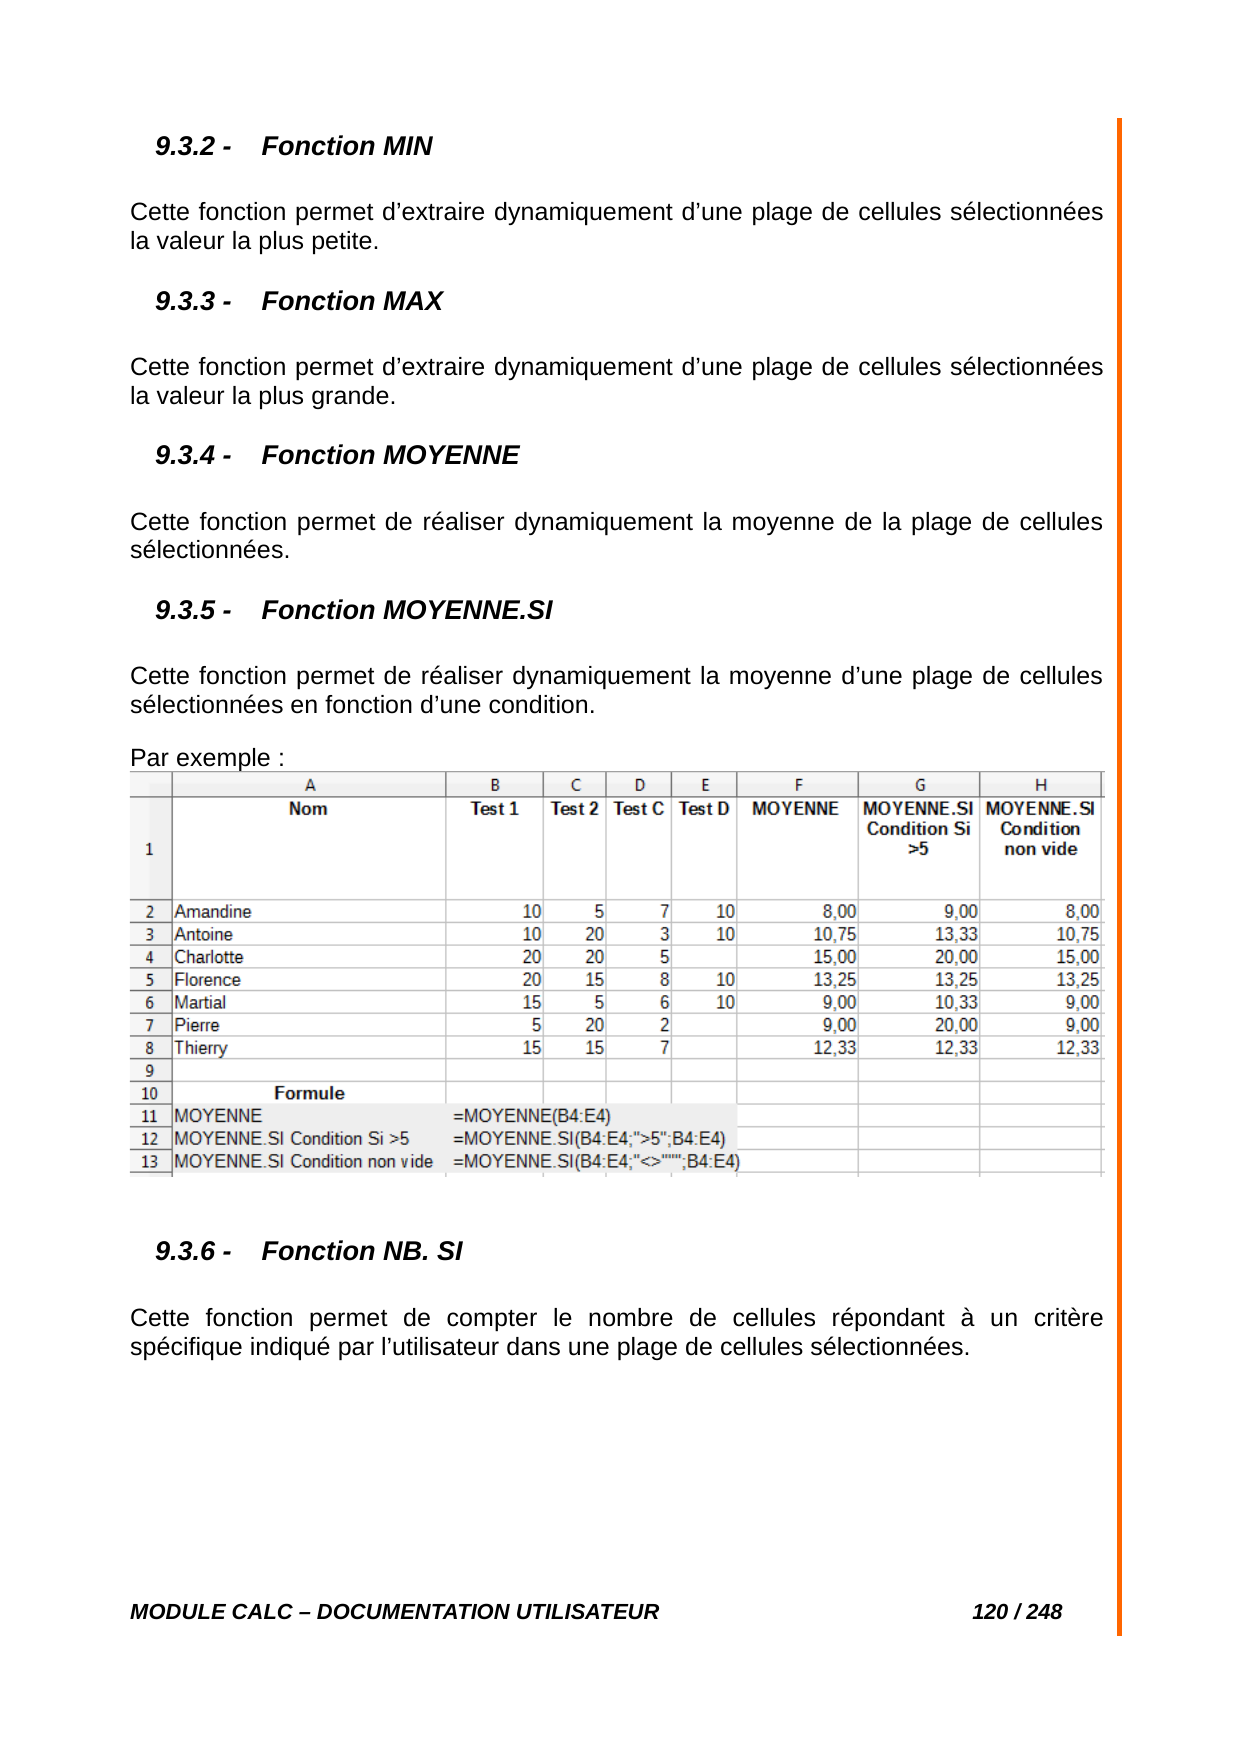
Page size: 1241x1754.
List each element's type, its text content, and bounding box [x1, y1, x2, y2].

text Cette fonction permet de réaliser dynamiquement la moyenne de la plage de cellules sélectionnées. [130, 506, 1105, 564]
subtitle Fonction MAX [155, 284, 1105, 316]
text Cette fonction permet d’extraire dynamiquement d’une plage de cellules sélectionnées la valeur la plus grande. [130, 352, 1105, 410]
text Cette fonction permet d’extraire dynamiquement d’une plage de cellules sélectionnées la valeur la plus petite. [130, 197, 1105, 255]
picture [129, 771, 1105, 1177]
subtitle Fonction MOYENNE [155, 439, 1105, 470]
subtitle Fonction MIN [155, 130, 1105, 161]
text Cette fonction permet de compter le nombre de cellules répondant à un critère spécifique indiqué par l’utilisateur dans une plage de cellules sélectionnées. [130, 1302, 1105, 1361]
subtitle Fonction MOYENNE.SI [155, 594, 1105, 625]
subtitle Fonction NB. SI [155, 1235, 1105, 1266]
text Par exemple : [130, 743, 1105, 771]
text Cette fonction permet de réaliser dynamiquement la moyenne d’une plage de cellules sélectionnées en fonction d’une condition. [130, 661, 1105, 719]
